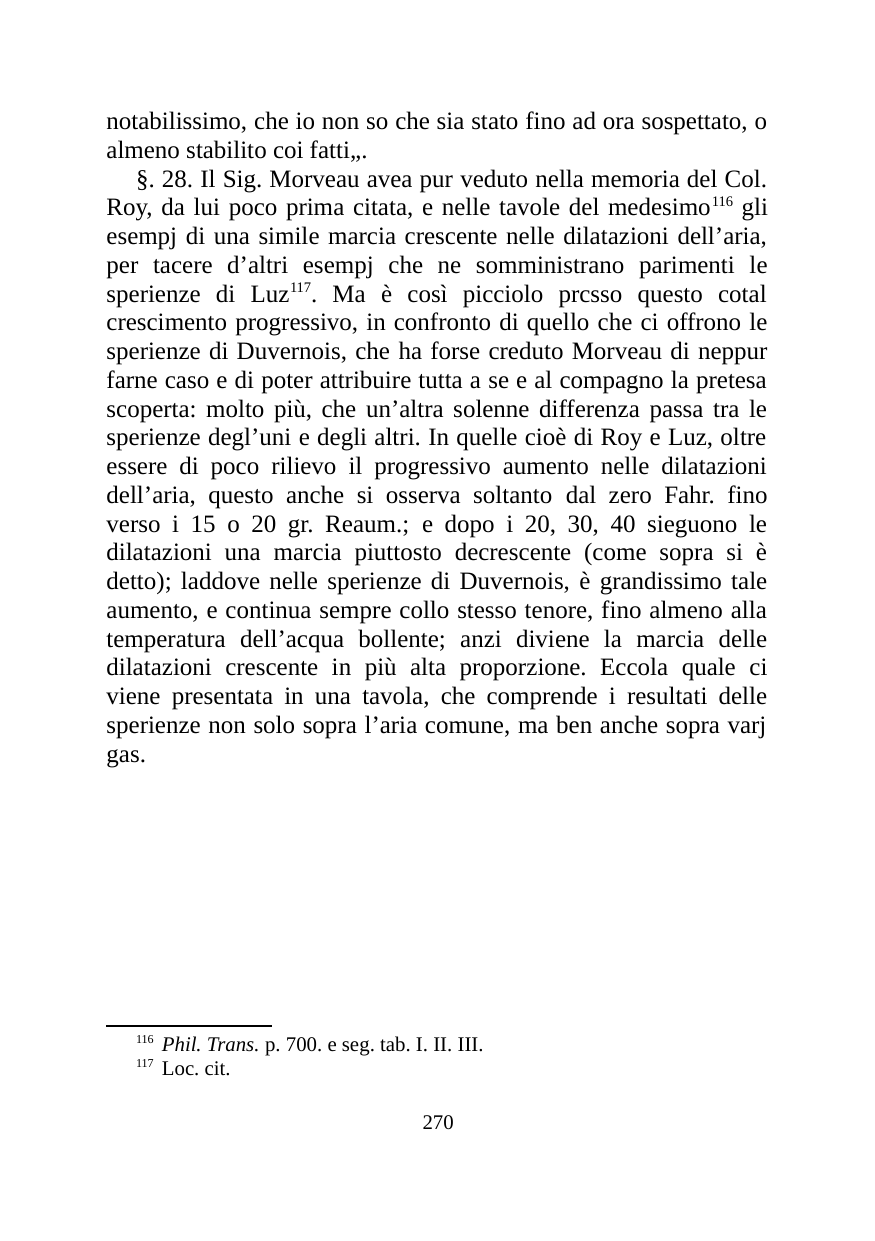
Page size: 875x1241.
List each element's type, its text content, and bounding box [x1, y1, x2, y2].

list Loc. cit. [106, 1056, 768, 1080]
text notabilissimo, che io non so che sia stato fino ad ora sospettato, o almeno stabilito coi fatti„. [106, 106, 768, 164]
text §. 28. Il Sig. Morveau avea pur veduto nella memoria del Col. Roy, da lui poco prima citata, e nelle tavole del medesimo gli esempj di una simile marcia crescente nelle dilatazioni dell’aria, per tacere d’altri esempj che ne somministrano parimenti le sperienze di Luz. Ma è così picciolo prcsso questo cotal crescimento progressivo, in confronto di quello che ci offrono le sperienze di Duvernois, che ha forse creduto Morveau di neppur farne caso e di poter attribuire tutta a se e al compagno la pretesa scoperta: molto più, che un’altra solenne differenza passa tra le sperienze degl’uni e degli altri. In quelle cioè di Roy e Luz, oltre essere di poco rilievo il progressivo aumento nelle dilatazioni dell’aria, questo anche si osserva soltanto dal zero Fahr. fino verso i 15 o 20 gr. Reaum.; e dopo i 20, 30, 40 sieguono le dilatazioni una marcia piuttosto decrescente (come sopra si è detto); laddove nelle sperienze di Duvernois, è grandissimo tale aumento, e continua sempre collo stesso tenore, fino almeno alla temperatura dell’acqua bollente; anzi diviene la marcia delle dilatazioni crescente in più alta proporzione. Eccola quale ci viene presentata in una tavola, che comprende i resultati delle sperienze non solo sopra l’aria comune, ma ben anche sopra varj gas. [106, 164, 768, 767]
list Phil. Trans. p. 700. e seg. tab. I. II. III. [106, 1032, 768, 1056]
